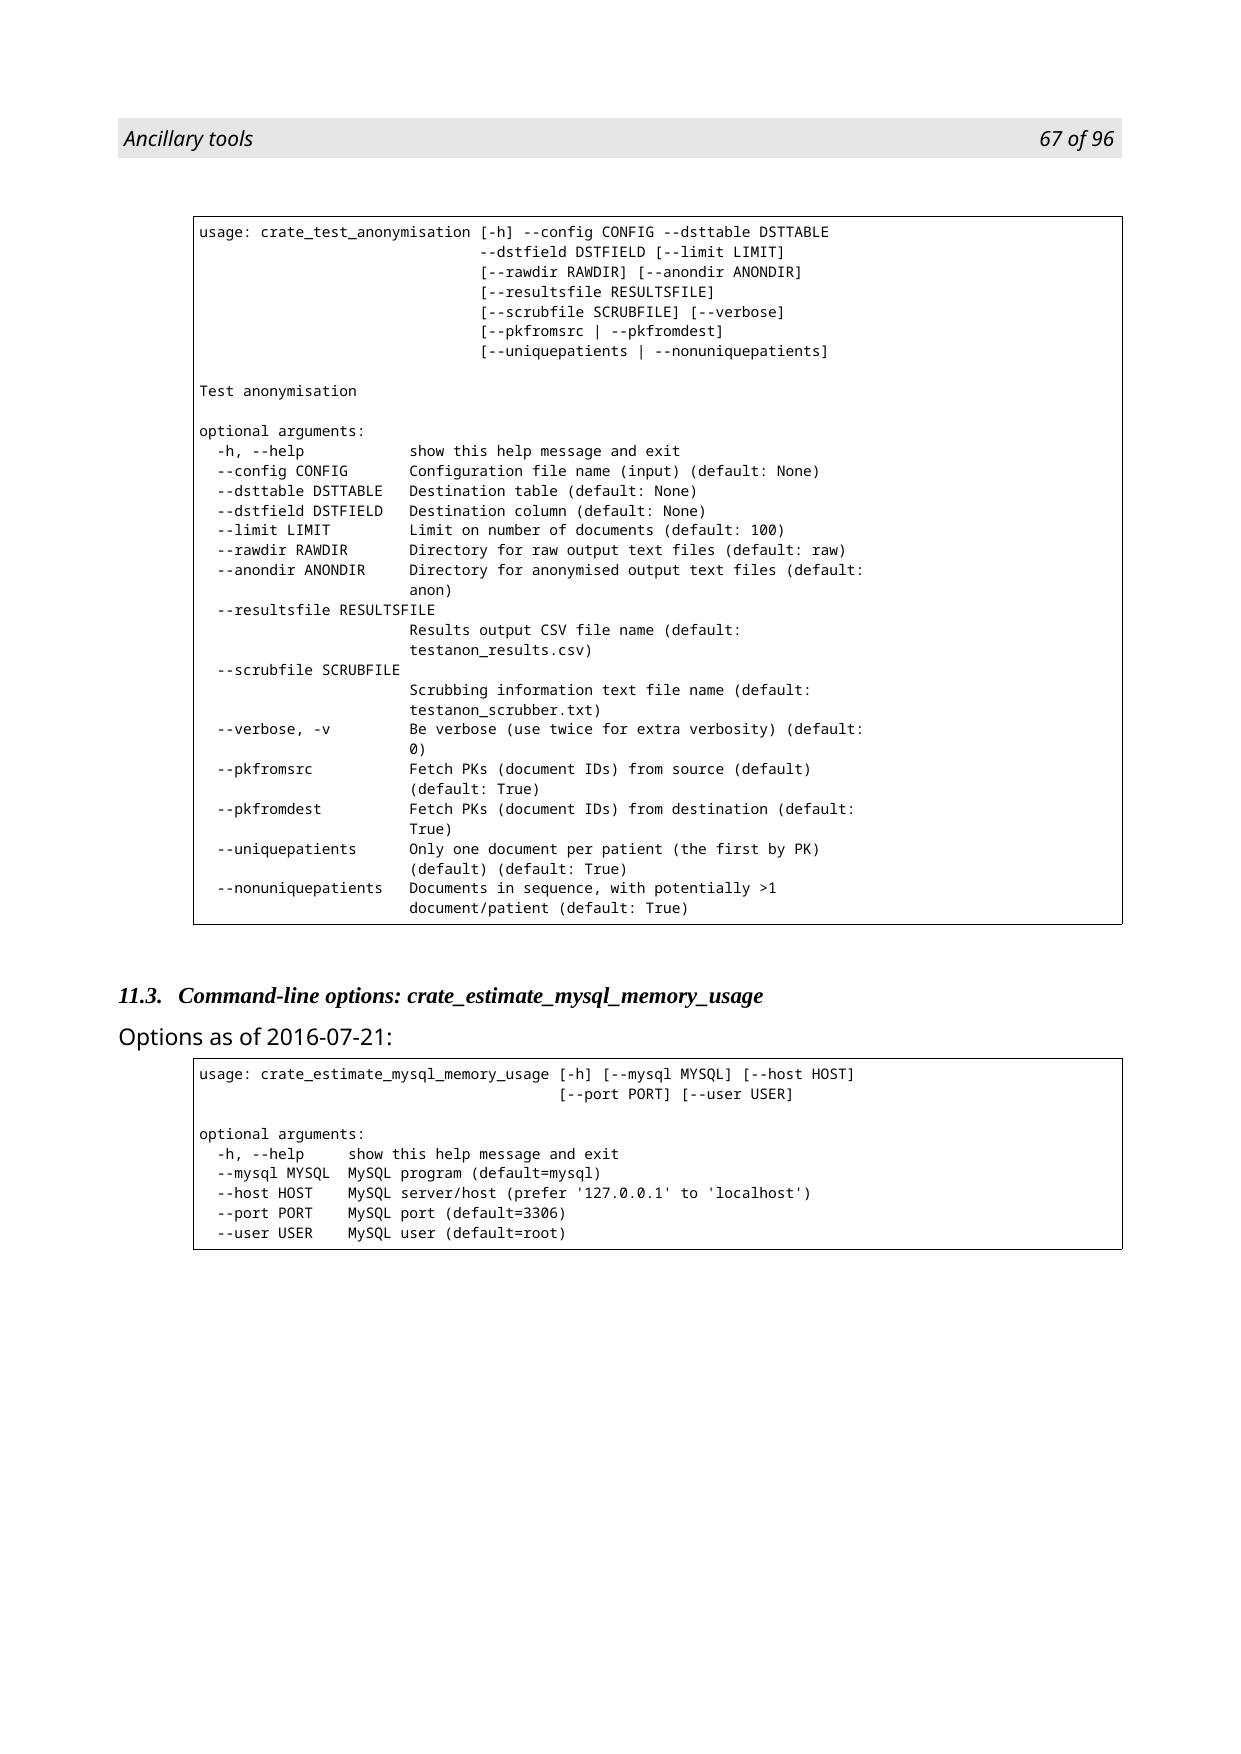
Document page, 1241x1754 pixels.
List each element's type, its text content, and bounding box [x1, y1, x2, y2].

subtitle Command-line options: crate_estimate_mysql_memory_usage [118, 982, 1122, 1008]
text Options as of 2016-07-21: [118, 1021, 1122, 1052]
table_header usage: crate_test_anonymisation [-h] --config CONFIG --dsttable DSTTABLE --dstfield DSTFIELD [--limit LIMIT] [--rawdir RAWDIR] [--anondir ANONDIR] [--resultsfile RESULTSFILE] [--scrubfile SCRUBFILE] [--verbose] [--pkfromsrc | --pkfromdest] [--uniquepatients | --nonuniquepatients] Test anonymisation optional arguments: -h, --help show this help message and exit --config CONFIG Configuration file name (input) (default: None) --dsttable DSTTABLE Destination table (default: None) --dstfield DSTFIELD Destination column (default: None) --limit LIMIT Limit on number of documents (default: 100) --rawdir RAWDIR Directory for raw output text files (default: raw) --anondir ANONDIR Directory for anonymised output text files (default: anon) --resultsfile RESULTSFILE Results output CSV file name (default: testanon_results.csv) --scrubfile SCRUBFILE Scrubbing information text file name (default: testanon_scrubber.txt) --verbose, -v Be verbose (use twice for extra verbosity) (default: 0) --pkfromsrc Fetch PKs (document IDs) from source (default) (default: True) --pkfromdest Fetch PKs (document IDs) from destination (default: True) --uniquepatients Only one document per patient (the first by PK) (default) (default: True) --nonuniquepatients Documents in sequence, with potentially >1 document/patient (default: True) [194, 217, 1122, 924]
table_header usage: crate_estimate_mysql_memory_usage [-h] [--mysql MYSQL] [--host HOST] [--port PORT] [--user USER] optional arguments: -h, --help show this help message and exit --mysql MYSQL MySQL program (default=mysql) --host HOST MySQL server/host (prefer '127.0.0.1' to 'localhost') --port PORT MySQL port (default=3306) --user USER MySQL user (default=root) [194, 1059, 1122, 1249]
